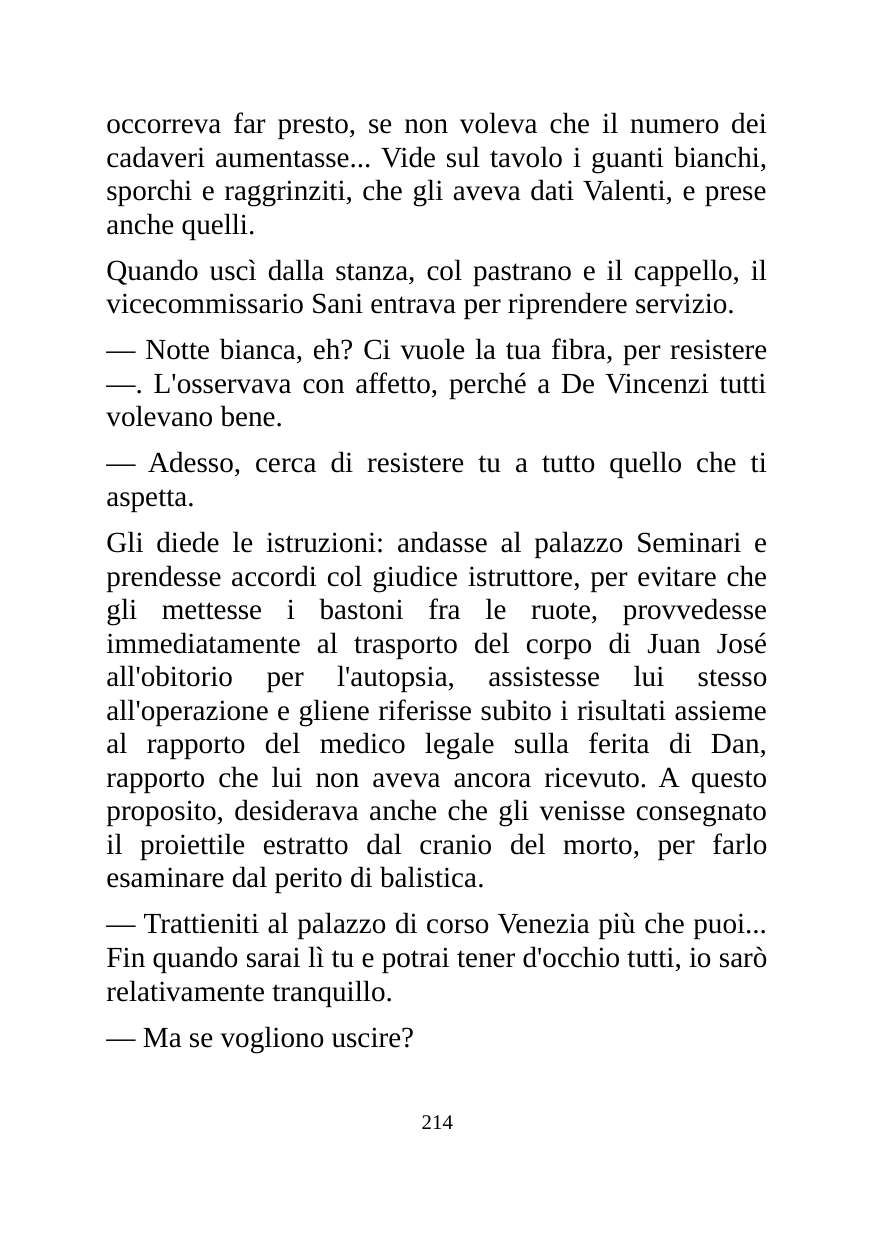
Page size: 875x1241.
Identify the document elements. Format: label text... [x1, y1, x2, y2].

text — Trattieniti al palazzo di corso Venezia più che puoi... Fin quando sarai lì tu e potrai tener d'occhio tutti, io sarò relativamente tranquillo. [106, 907, 768, 1007]
text — Notte bianca, eh? Ci vuole la tua fibra, per resistere —. L'osservava con affetto, perché a De Vincenzi tutti volevano bene. [106, 332, 768, 433]
text Quando uscì dalla stanza, col pastrano e il cappello, il vicecommissario Sani entrava per riprendere servizio. [106, 253, 768, 320]
text — Ma se vogliono uscire? [106, 1020, 768, 1053]
text — Adesso, cerca di resistere tu a tutto quello che ti aspetta. [106, 446, 768, 513]
text Gli diede le istruzioni: andasse al palazzo Seminari e prendesse accordi col giudice istruttore, per evitare che gli mettesse i bastoni fra le ruote, provvedesse immediatamente al trasporto del corpo di Juan José all'obitorio per l'autopsia, assistesse lui stesso all'operazione e gliene riferisse subito i risultati assieme al rapporto del medico legale sulla ferita di Dan, rapporto che lui non aveva ancora ricevuto. A questo proposito, desiderava anche che gli venisse consegnato il proiettile estratto dal cranio del morto, per farlo esaminare dal perito di balistica. [106, 525, 768, 894]
text occorreva far presto, se non voleva che il numero dei cadaveri aumentasse... Vide sul tavolo i guanti bianchi, sporchi e raggrinziti, che gli aveva dati Valenti, e prese anche quelli. [106, 106, 768, 240]
